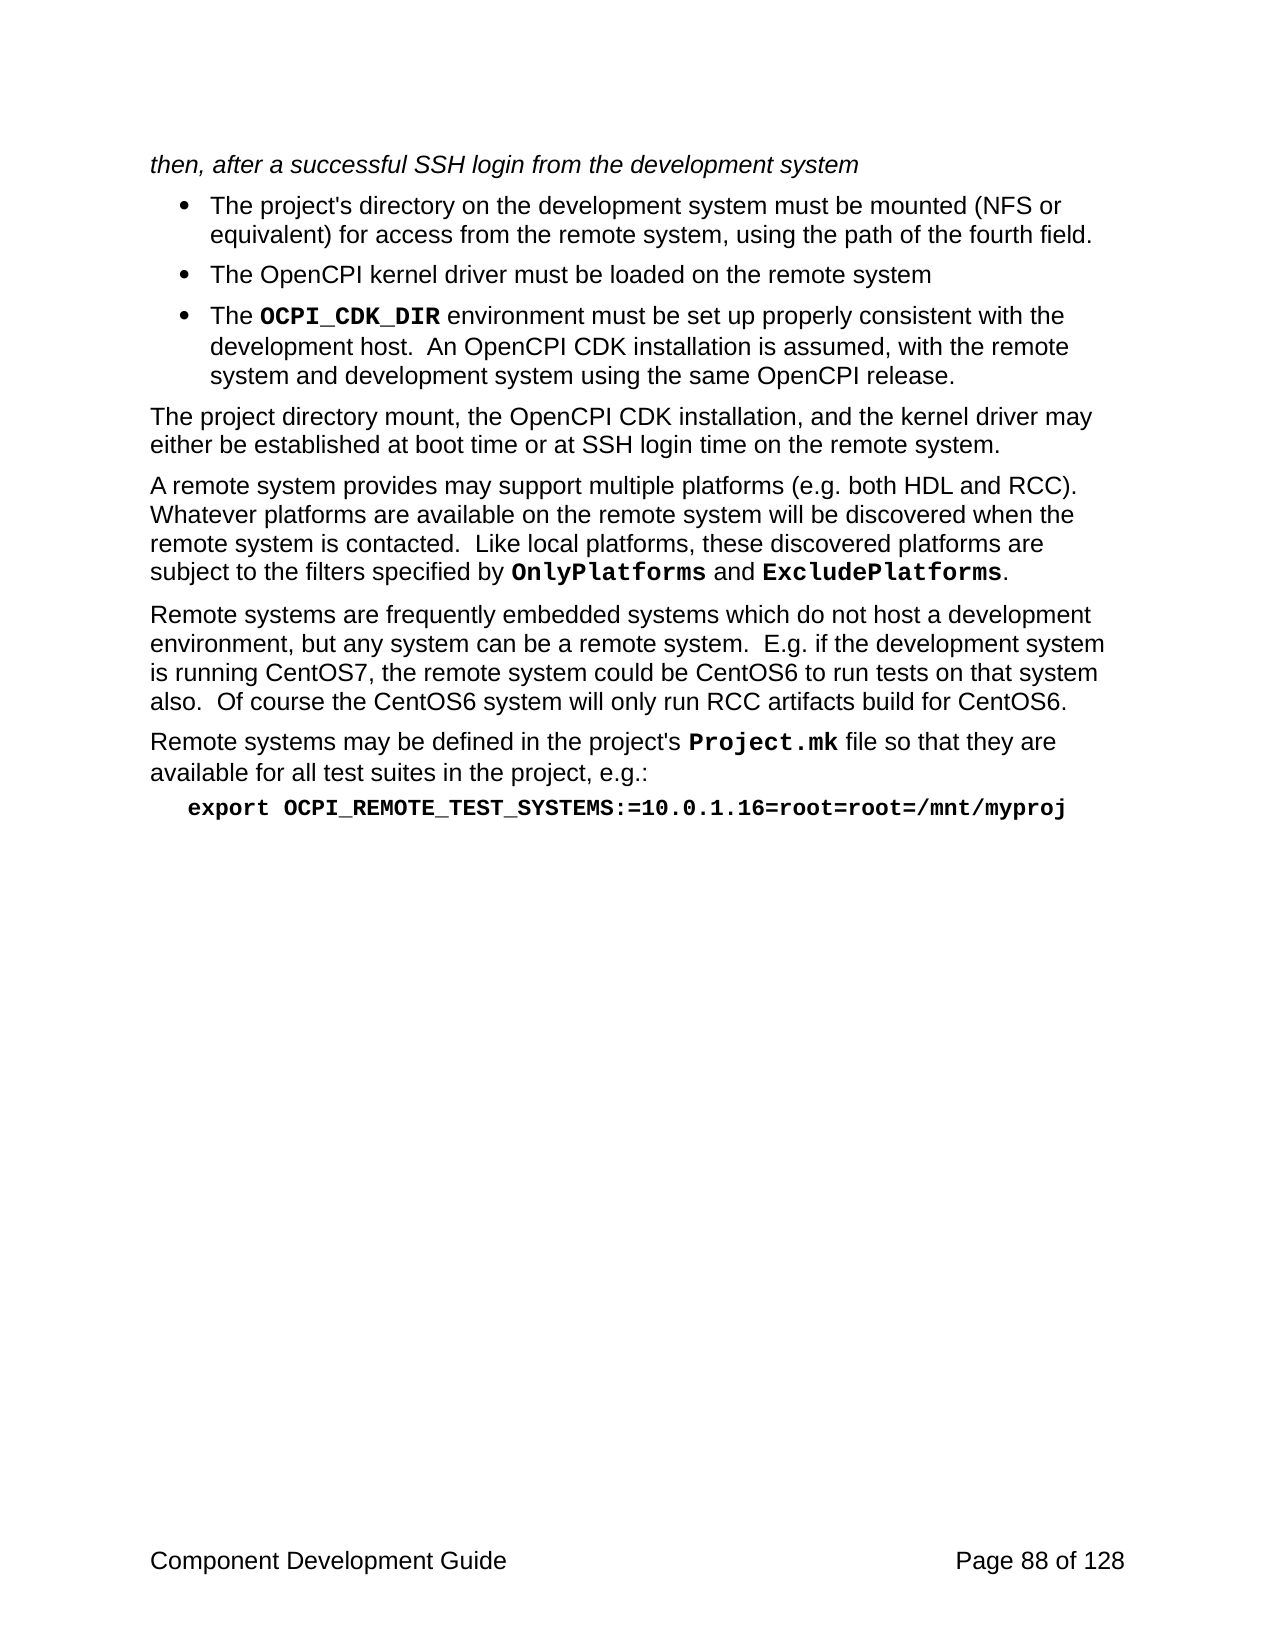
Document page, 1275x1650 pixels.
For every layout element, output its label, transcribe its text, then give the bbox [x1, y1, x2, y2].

text A remote system provides may support multiple platforms (e.g. both HDL and RCC). Whatever platforms are available on the remote system will be discovered when the remote system is contacted. Like local platforms, these discovered platforms are subject to the filters specified by OnlyPlatforms and ExcludePlatforms. [150, 471, 1125, 588]
text export OCPI_REMOTE_TEST_SYSTEMS:=10.0.1.16=root=root=/mnt/myproj [187, 796, 1125, 822]
list The OCPI_CDK_DIR environment must be set up properly consistent with the development host. An OpenCPI CDK installation is assumed, with the remote system and development system using the same OpenCPI release. [180, 301, 1125, 389]
list The OpenCPI kernel driver must be loaded on the remote system [180, 260, 1125, 289]
text The project directory mount, the OpenCPI CDK installation, and the kernel driver may either be established at boot time or at SSH login time on the remote system. [150, 402, 1125, 459]
text then, after a successful SSH login from the development system [150, 150, 1125, 179]
list The project's directory on the development system must be mounted (NFS or equivalent) for access from the remote system, using the path of the fourth field. [180, 191, 1125, 248]
text Remote systems are frequently embedded systems which do not host a development environment, but any system can be a remote system. E.g. if the development system is running CentOS7, the remote system could be CentOS6 to run tests on that system also. Of course the CentOS6 system will only run RCC artifacts build for CentOS6. [150, 600, 1125, 715]
text Remote systems may be defined in the project's Project.mk file so that they are available for all test suites in the project, e.g.: [150, 727, 1125, 787]
